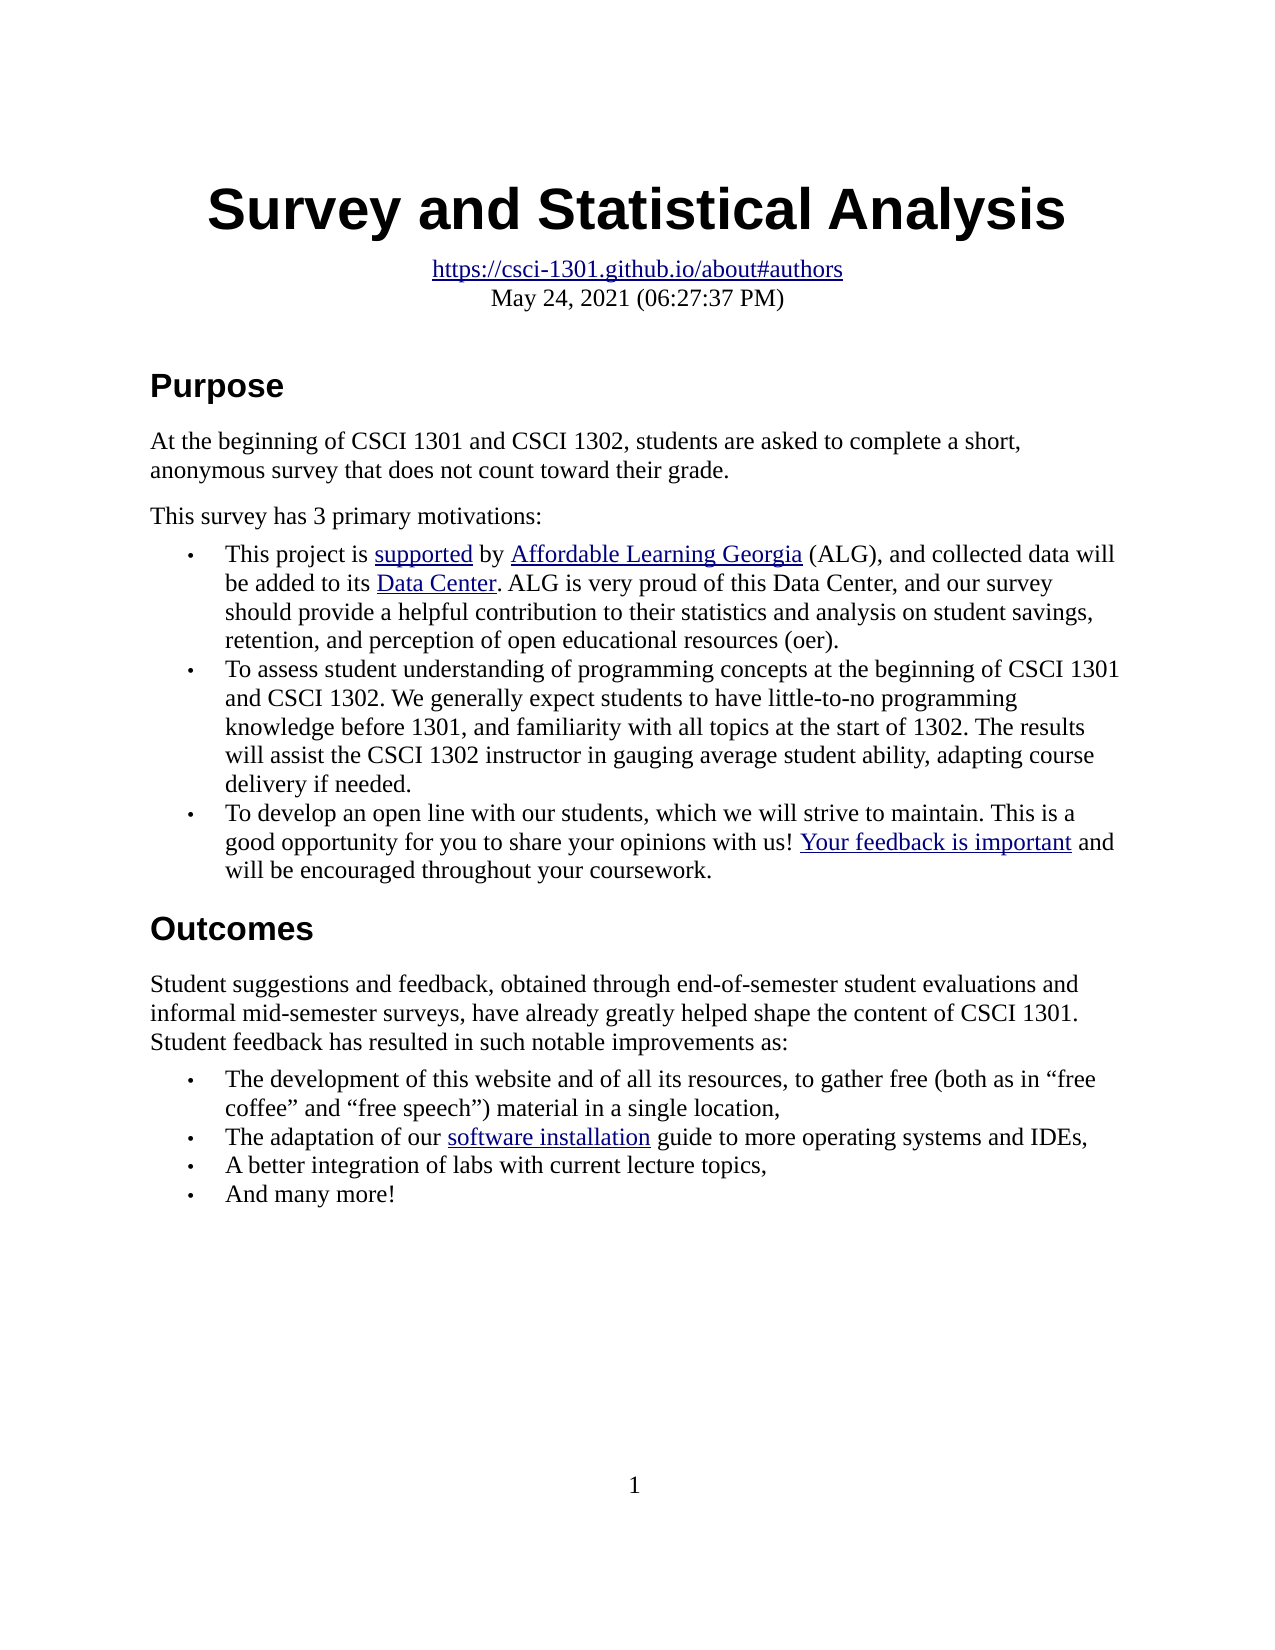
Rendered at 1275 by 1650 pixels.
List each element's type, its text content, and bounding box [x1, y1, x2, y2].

list To develop an open line with our students, which we will strive to maintain. This is a good opportunity for you to share your opinions with us! Your feedback is important and will be encouraged throughout your coursework. [187, 798, 1125, 884]
list To assess student understanding of programming concepts at the beginning of CSCI 1301 and CSCI 1302. We generally expect students to have little-to-no programming knowledge before 1301, and familiarity with all topics at the start of 1302. The results will assist the CSCI 1302 instructor in gauging average student ability, adapting course delivery if needed. [187, 654, 1125, 798]
text At the beginning of CSCI 1301 and CSCI 1302, students are asked to complete a short, anonymous survey that does not count toward their grade. [150, 426, 1125, 483]
list The adaptation of our software installation guide to more operating systems and IDEs, [187, 1122, 1125, 1151]
text https://csci-1301.github.io/about#authors [150, 254, 1125, 283]
subtitle Outcomes [150, 909, 1125, 948]
list This project is supported by Affordable Learning Georgia (ALG), and collected data will be added to its Data Center. ALG is very proud of this Data Center, and our survey should provide a helpful contribution to their statistics and analysis on student savings, retention, and perception of open educational resources (oer). [187, 539, 1125, 654]
list The development of this website and of all its resources, to gather free (both as in “free coffee” and “free speech”) material in a single location, [187, 1064, 1125, 1122]
text Student suggestions and feedback, obtained through end-of-semester student evaluations and informal mid-semester surveys, have already greatly helped shape the content of CSCI 1301. Student feedback has resulted in such notable improvements as: [150, 969, 1125, 1055]
subtitle Purpose [150, 366, 1125, 404]
list A better integration of labs with current lecture topics, [187, 1151, 1125, 1179]
title Survey and Statistical Analysis [150, 175, 1125, 242]
text May 24, 2021 (06:27:37 PM) [150, 283, 1125, 312]
text This survey has 3 primary motivations: [150, 501, 1125, 530]
list And many more! [187, 1179, 1125, 1208]
